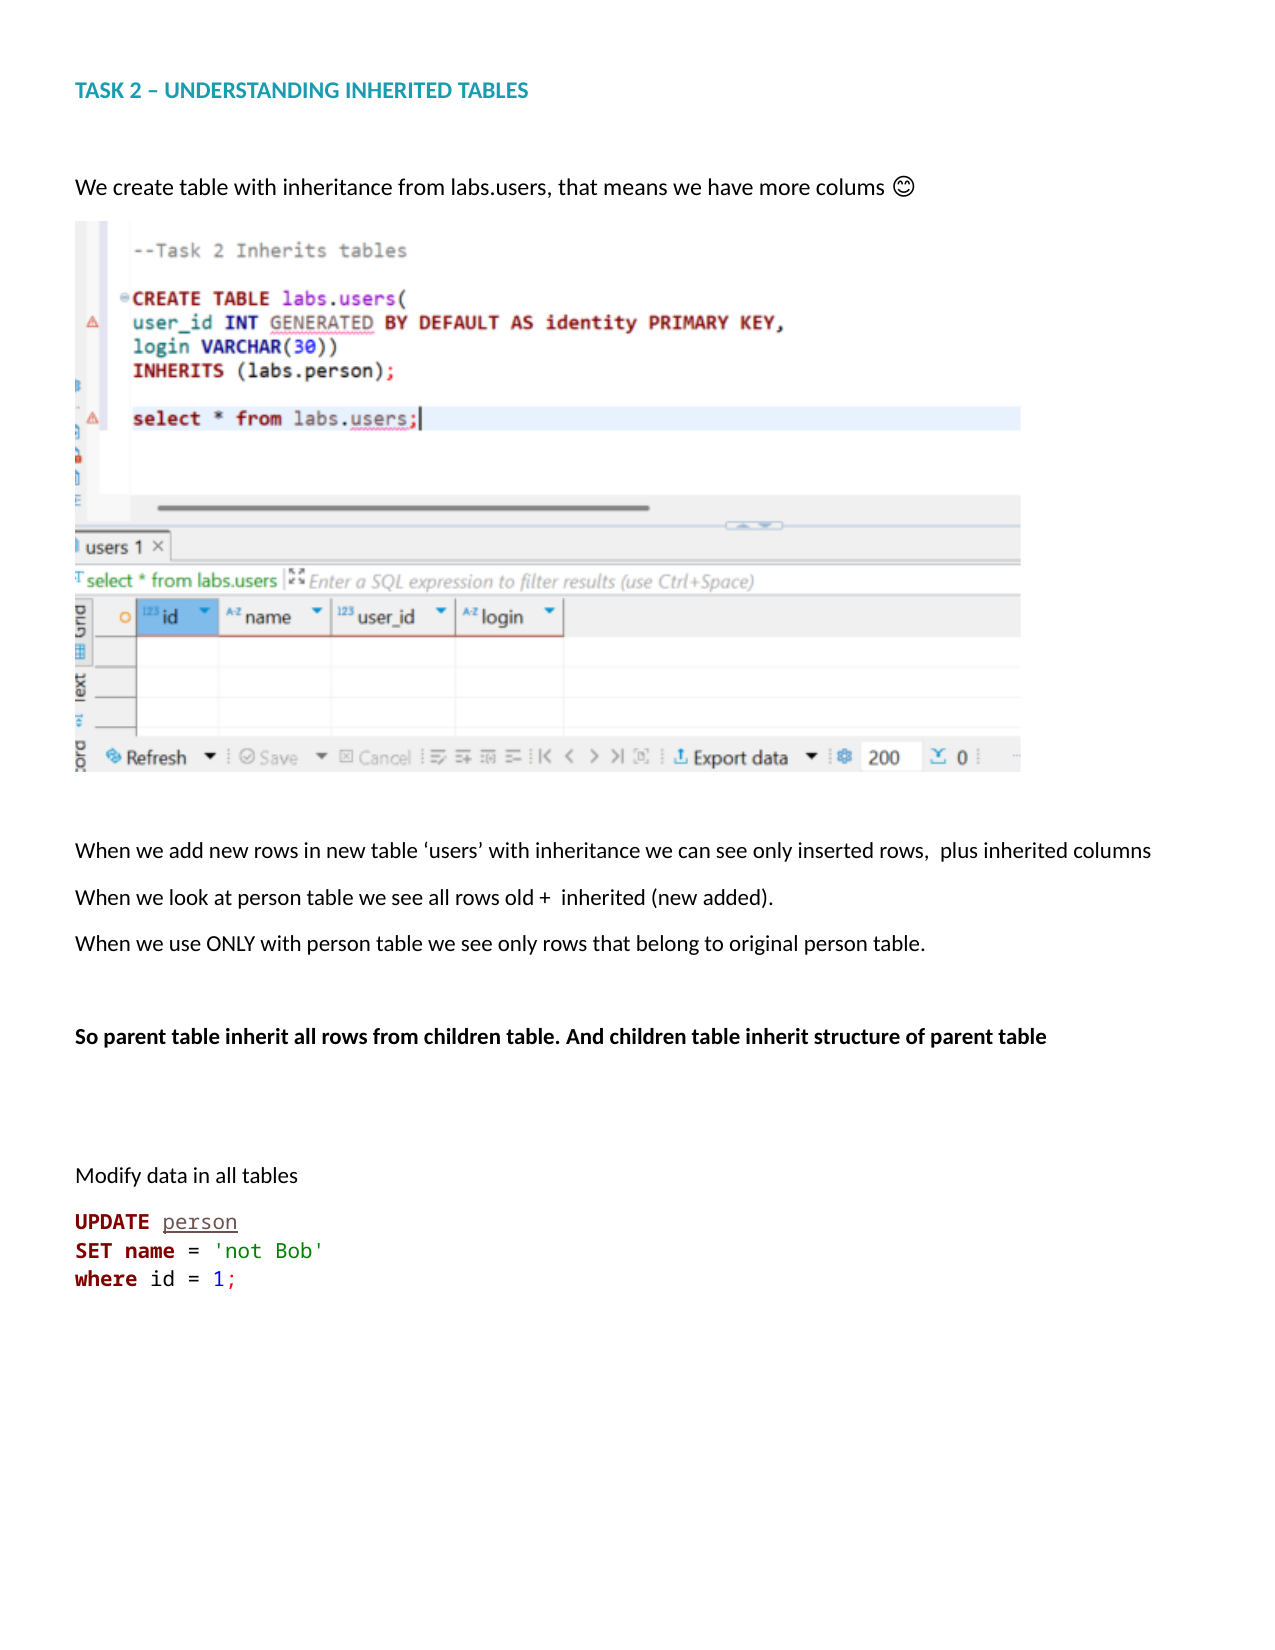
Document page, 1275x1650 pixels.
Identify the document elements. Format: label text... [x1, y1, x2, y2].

text TASK 2 – UNDERSTANDING INHERITED TABLES [75, 75, 1200, 104]
text SET name = 'not Bob' [75, 1236, 1200, 1264]
text When we use ONLY with person table we see only rows that belong to original person table. [75, 929, 1200, 957]
text We create table with inheritance from labs.users, that means we have more colums 😊 [75, 170, 1200, 203]
text Modify data in all tables [75, 1161, 1200, 1189]
text So parent table inherit all rows from children table. And children table inherit structure of parent table [75, 1022, 1200, 1050]
text When we look at person table we see all rows old + inherited (new added). [75, 883, 1200, 911]
text where id = 1; [75, 1264, 1200, 1293]
text When we add new rows in new table ‘users’ with inheritance we can see only inserted rows, plus inherited columns [75, 836, 1200, 864]
text UPDATE person [75, 1207, 1200, 1236]
